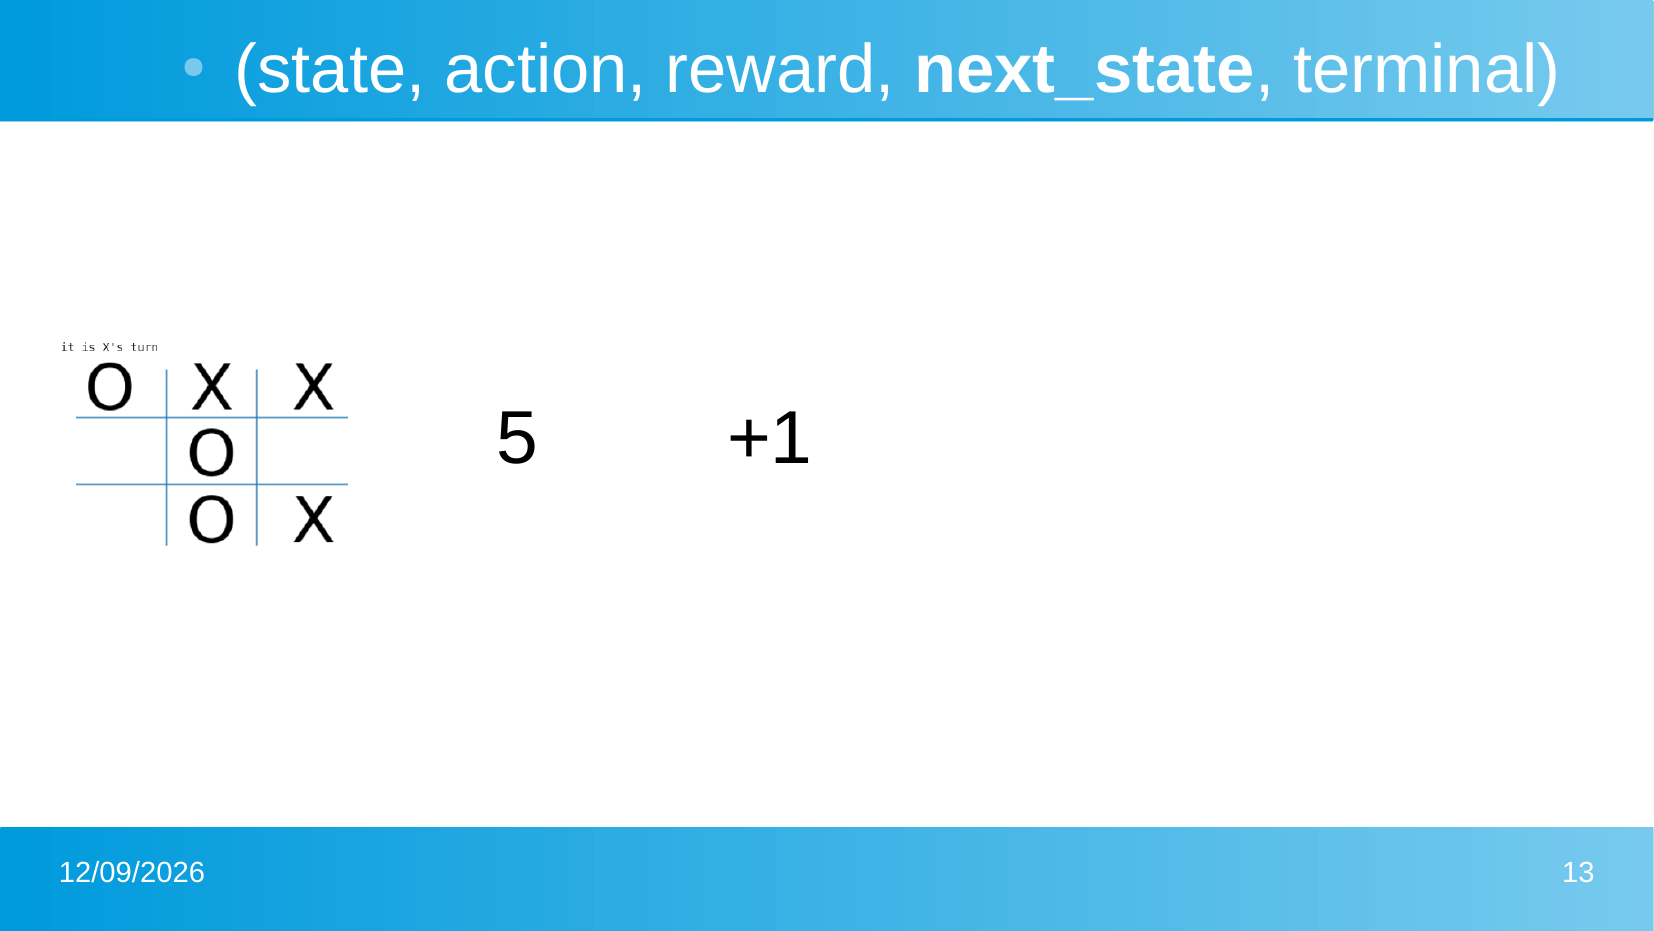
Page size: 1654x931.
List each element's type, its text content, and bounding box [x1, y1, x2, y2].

text_box 5 [481, 388, 554, 488]
picture [54, 337, 376, 563]
text_box +1 [712, 388, 828, 488]
title (state, action, reward, next_state, terminal) [59, 29, 1595, 108]
